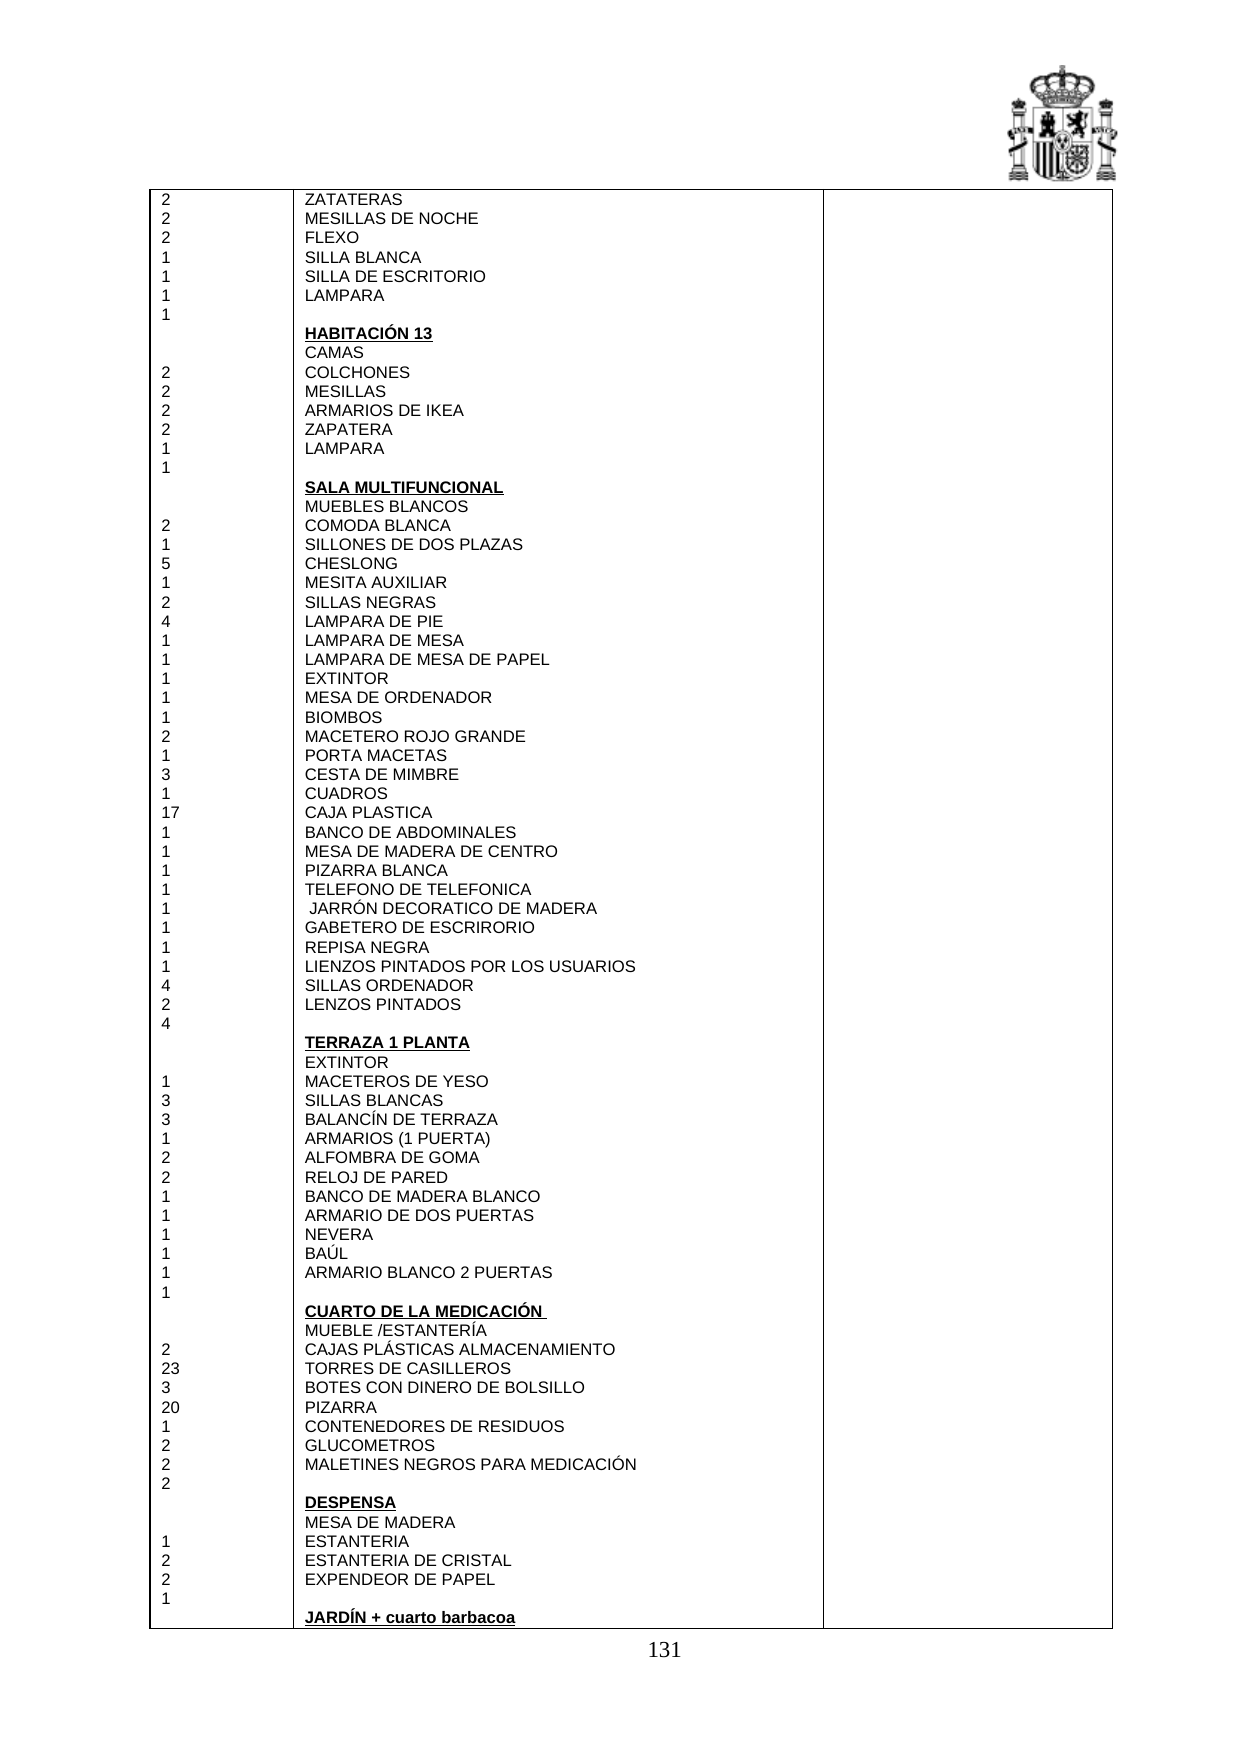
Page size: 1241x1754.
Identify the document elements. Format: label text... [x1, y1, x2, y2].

table_cell [824, 190, 1112, 1627]
table_cell ZATATERAS MESILLAS DE NOCHE FLEXO SILLA BLANCA SILLA DE ESCRITORIO LAMPARA HABITACIÓN 13 CAMAS COLCHONES MESILLAS ARMARIOS DE IKEA ZAPATERA LAMPARA SALA MULTIFUNCIONAL MUEBLES BLANCOS COMODA BLANCA SILLONES DE DOS PLAZAS CHESLONG MESITA AUXILIAR SILLAS NEGRAS LAMPARA DE PIE LAMPARA DE MESA LAMPARA DE MESA DE PAPEL EXTINTOR MESA DE ORDENADOR BIOMBOS MACETERO ROJO GRANDE PORTA MACETAS CESTA DE MIMBRE CUADROS CAJA PLASTICA BANCO DE ABDOMINALES MESA DE MADERA DE CENTRO PIZARRA BLANCA TELEFONO DE TELEFONICA JARRÓN DECORATICO DE MADERA GABETERO DE ESCRIRORIO REPISA NEGRA LIENZOS PINTADOS POR LOS USUARIOS SILLAS ORDENADOR LENZOS PINTADOS TERRAZA 1 PLANTA EXTINTOR MACETEROS DE YESO SILLAS BLANCAS BALANCÍN DE TERRAZA ARMARIOS (1 PUERTA) ALFOMBRA DE GOMA RELOJ DE PARED BANCO DE MADERA BLANCO ARMARIO DE DOS PUERTAS NEVERA BAÚL ARMARIO BLANCO 2 PUERTAS CUARTO DE LA MEDICACIÓN MUEBLE /ESTANTERÍA CAJAS PLÁSTICAS ALMACENAMIENTO TORRES DE CASILLEROS BOTES CON DINERO DE BOLSILLO PIZARRA CONTENEDORES DE RESIDUOS GLUCOMETROS MALETINES NEGROS PARA MEDICACIÓN DESPENSA MESA DE MADERA ESTANTERIA ESTANTERIA DE CRISTAL EXPENDEOR DE PAPEL JARDÍN + cuarto barbacoa [294, 190, 823, 1627]
table_cell 2 2 2 1 1 1 1 2 2 2 2 1 1 2 1 5 1 2 4 1 1 1 1 1 2 1 3 1 17 1 1 1 1 1 1 1 1 4 2 4 1 3 3 1 2 2 1 1 1 1 1 1 2 23 3 20 1 2 2 2 1 2 2 1 [151, 190, 293, 1627]
